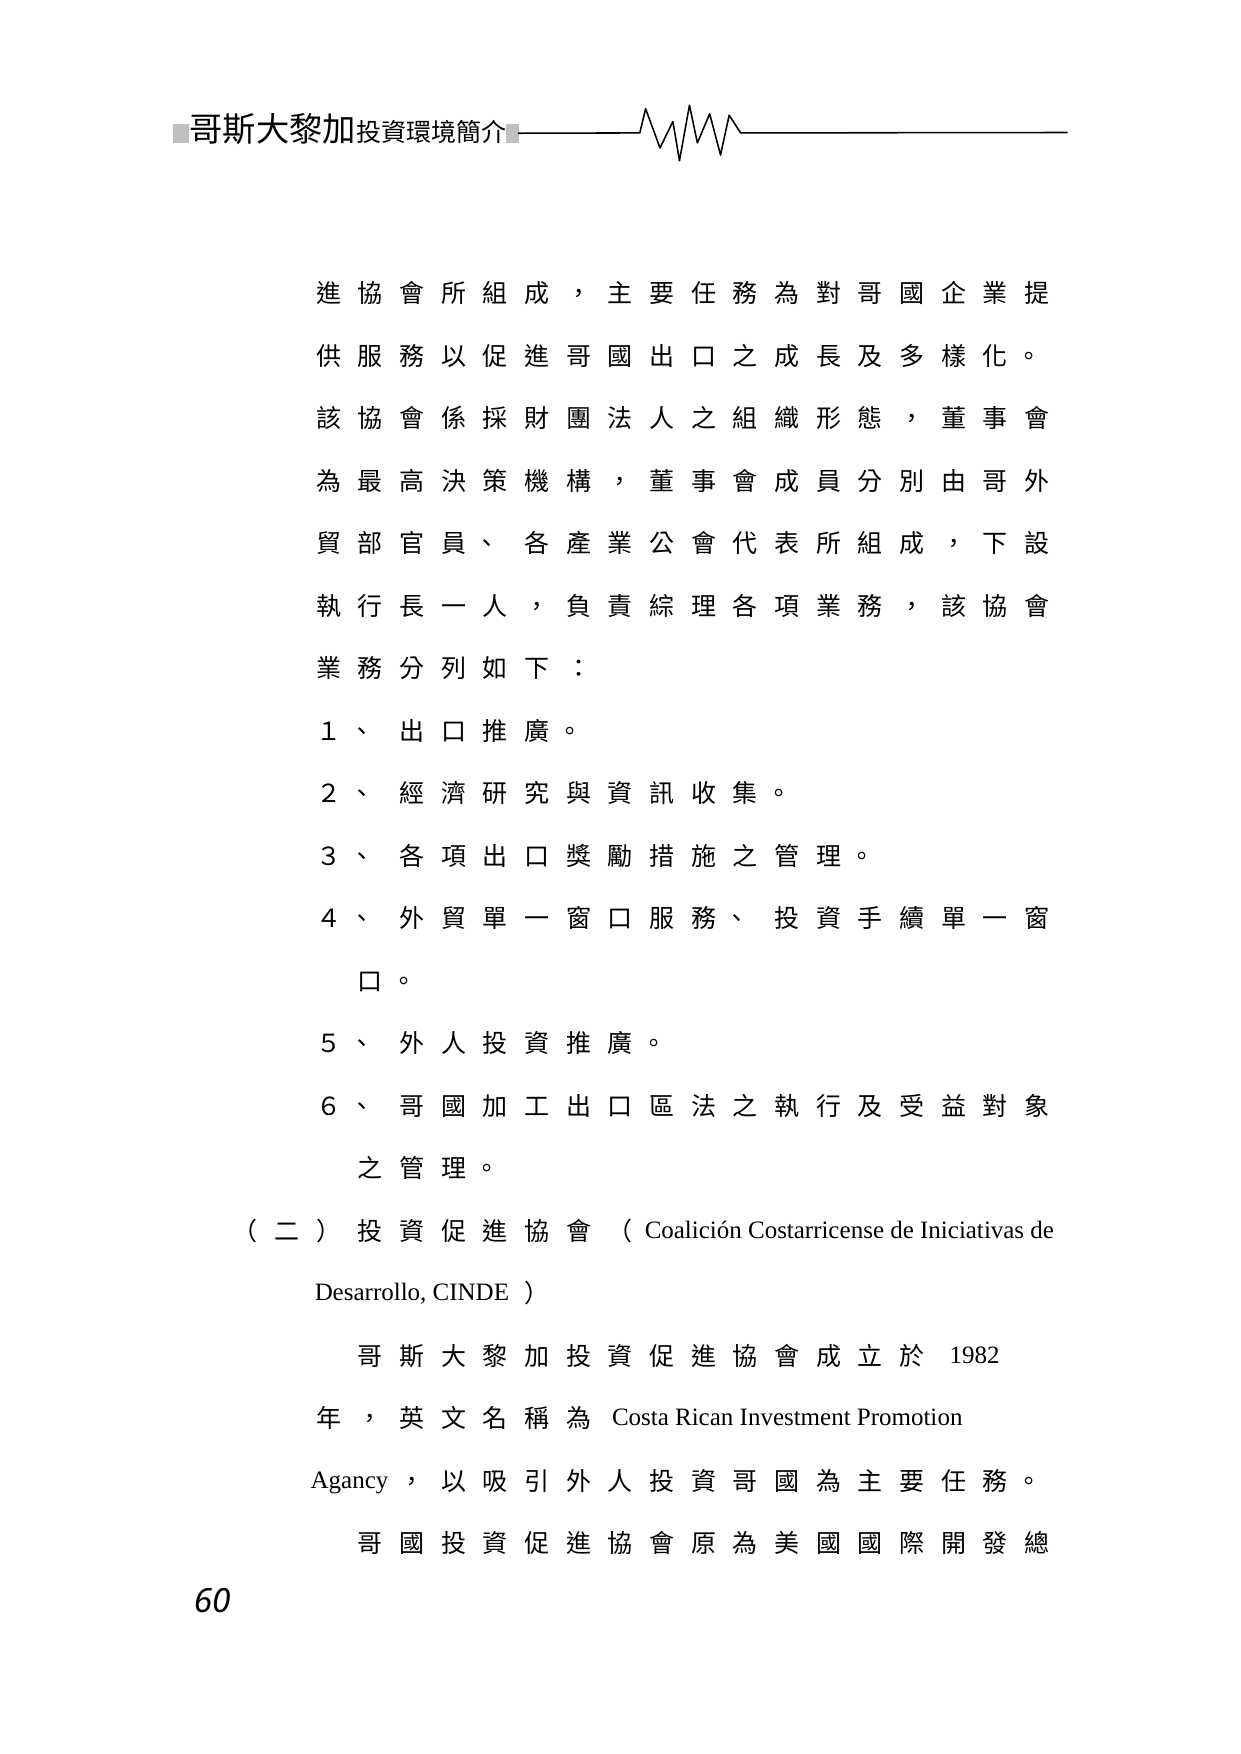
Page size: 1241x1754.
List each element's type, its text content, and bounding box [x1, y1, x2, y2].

text 進協會所組成，主要任務為對哥國企業提供服務以促進哥國出口之成長及多樣化。該協會係採財團法人之組織形態，董事會為最高決策機構，董事會成員分別由哥外貿部官員、各產業公會代表所組成，下設執行長一人，負責綜理各項業務，該協會業務分列如下： [281, 250, 1058, 688]
text ３、各項出口獎勵措施之管理。 [281, 813, 1058, 875]
text ２、經濟研究與資訊收集。 [281, 750, 1058, 813]
text （二）投資促進協會（Coalición Costarricense de Iniciativas de Desarrollo, CINDE） [207, 1188, 1058, 1313]
text 哥斯大黎加投資促進協會成立於1982年，英文名稱為Costa Rican Investment Promotion Agancy，以吸引外人投資哥國為主要任務。 [281, 1313, 1058, 1500]
text ５、外人投資推廣。 [281, 1000, 1058, 1063]
text 哥國投資促進協會原為美國國際開發總 [281, 1500, 1058, 1563]
text ６、哥國加工出口區法之執行及受益對象之管理。 [281, 1063, 1058, 1188]
text １、出口推廣。 [281, 688, 1058, 750]
text ４、外貿單一窗口服務、投資手續單一窗口。 [281, 875, 1058, 1000]
